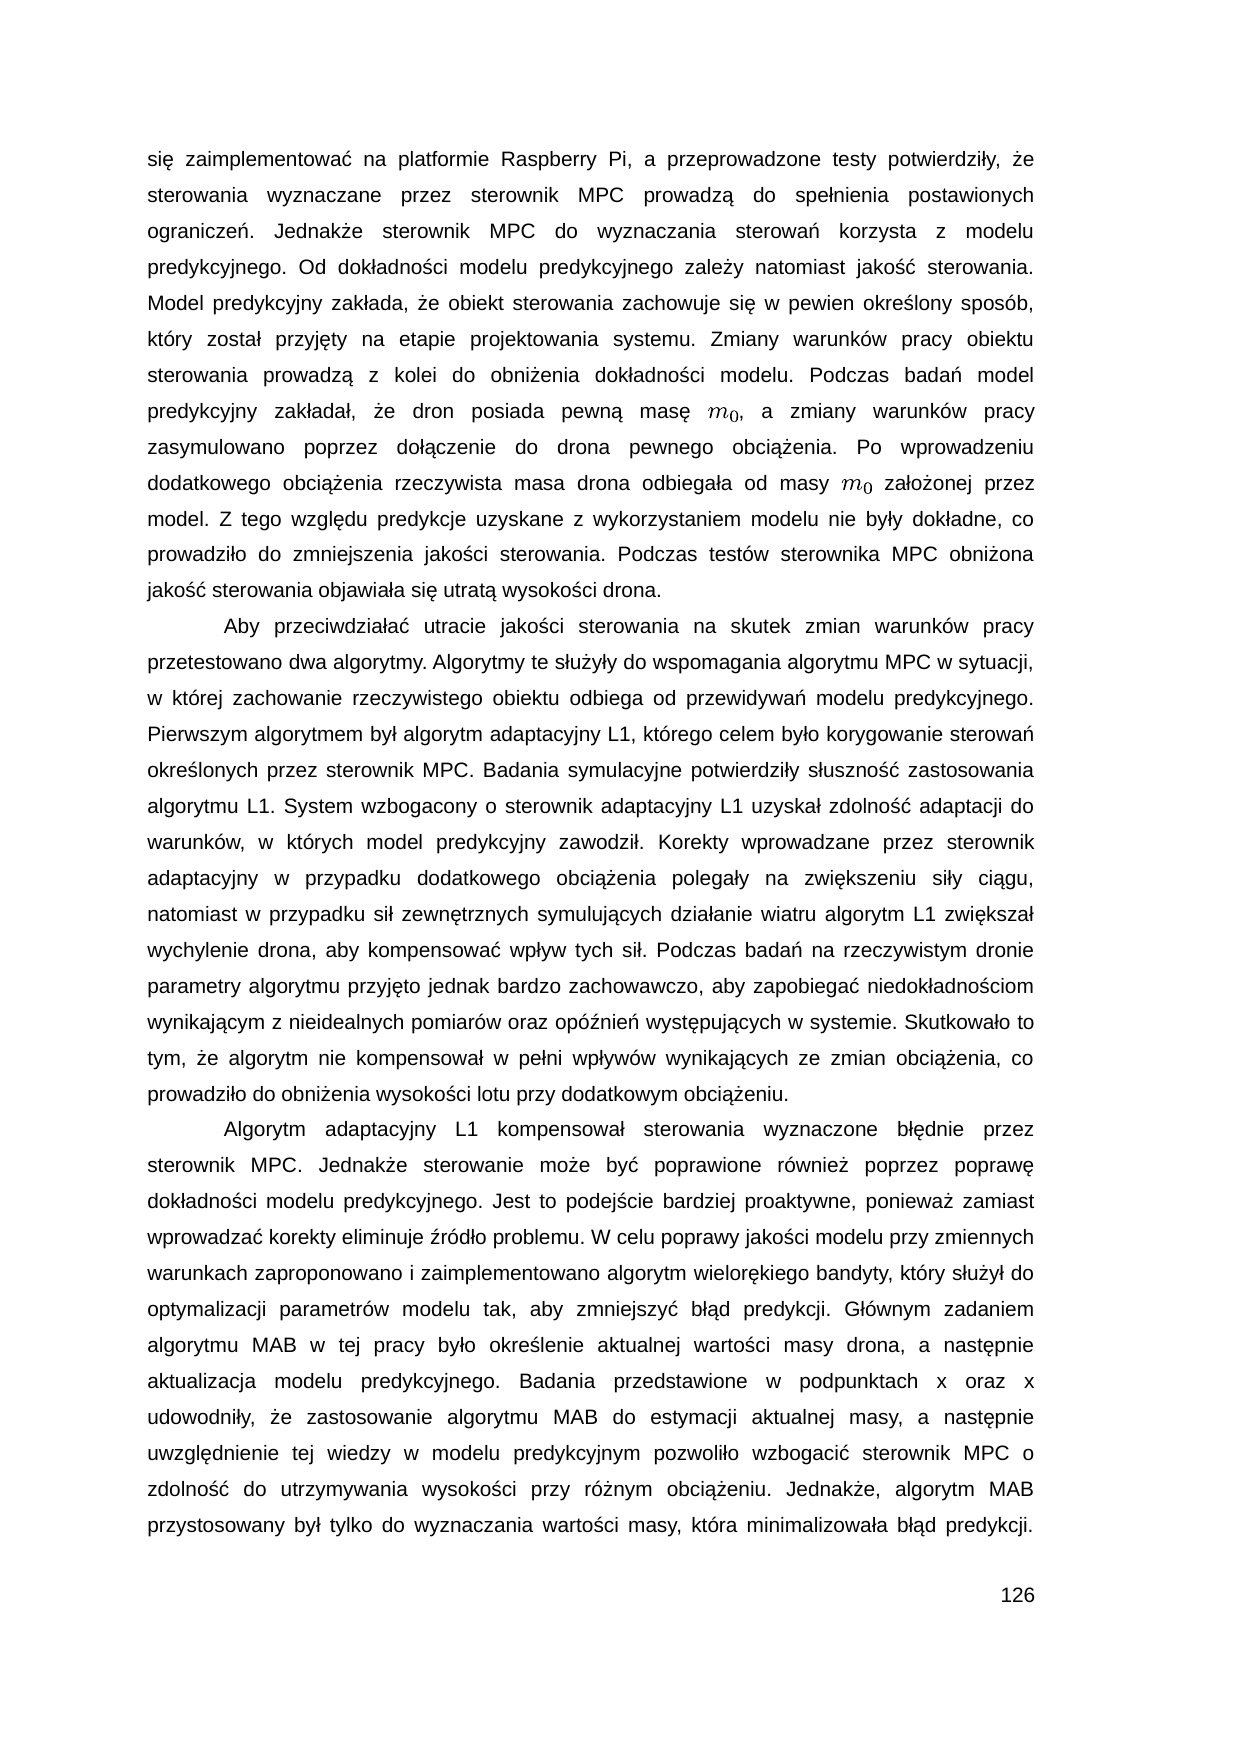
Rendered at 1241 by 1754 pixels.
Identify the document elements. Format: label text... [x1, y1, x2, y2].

text Aby przeciwdziałać utracie jakości sterowania na skutek zmian warunków pracy przetestowano dwa algorytmy. Algorytmy te służyły do wspomagania algorytmu MPC w sytuacji, w której zachowanie rzeczywistego obiektu odbiega od przewidywań modelu predykcyjnego. Pierwszym algorytmem był algorytm adaptacyjny L1, którego celem było korygowanie sterowań określonych przez sterownik MPC. Badania symulacyjne potwierdziły słuszność zastosowania algorytmu L1. System wzbogacony o sterownik adaptacyjny L1 uzyskał zdolność adaptacji do warunków, w których model predykcyjny zawodził. Korekty wprowadzane przez sterownik adaptacyjny w przypadku dodatkowego obciążenia polegały na zwiększeniu siły ciągu, natomiast w przypadku sił zewnętrznych symulujących działanie wiatru algorytm L1 zwiększał wychylenie drona, aby kompensować wpływ tych sił. Podczas badań na rzeczywistym dronie parametry algorytmu przyjęto jednak bardzo zachowawczo, aby zapobiegać niedokładnościom wynikającym z nieidealnych pomiarów oraz opóźnień występujących w systemie. Skutkowało to tym, że algorytm nie kompensował w pełni wpływów wynikających ze zmian obciążenia, co prowadziło do obniżenia wysokości lotu przy dodatkowym obciążeniu. [147, 614, 1035, 1105]
text Algorytm adaptacyjny L1 kompensował sterowania wyznaczone błędnie przez sterownik MPC. Jednakże sterowanie może być poprawione również poprzez poprawę dokładności modelu predykcyjnego. Jest to podejście bardziej proaktywne, ponieważ zamiast wprowadzać korekty eliminuje źródło problemu. W celu poprawy jakości modelu przy zmiennych warunkach zaproponowano i zaimplementowano algorytm wielorękiego bandyty, który służył do optymalizacji parametrów modelu tak, aby zmniejszyć błąd predykcji. Głównym zadaniem algorytmu MAB w tej pracy było określenie aktualnej wartości masy drona, a następnie aktualizacja modelu predykcyjnego. Badania przedstawione w podpunktach x oraz x udowodniły, że zastosowanie algorytmu MAB do estymacji aktualnej masy, a następnie uwzględnienie tej wiedzy w modelu predykcyjnym pozwoliło wzbogacić sterownik MPC o zdolność do utrzymywania wysokości przy różnym obciążeniu. Jednakże, algorytm MAB przystosowany był tylko do wyznaczania wartości masy, która minimalizowała błąd predykcji. [147, 1117, 1035, 1537]
text się zaimplementować na platformie Raspberry Pi, a przeprowadzone testy potwierdziły, że sterowania wyznaczane przez sterownik MPC prowadzą do spełnienia postawionych ograniczeń. Jednakże sterownik MPC do wyznaczania sterowań korzysta z modelu predykcyjnego. Od dokładności modelu predykcyjnego zależy natomiast jakość sterowania. Model predykcyjny zakłada, że obiekt sterowania zachowuje się w pewien określony sposób, który został przyjęty na etapie projektowania systemu. Zmiany warunków pracy obiektu sterowania prowadzą z kolei do obniżenia dokładności modelu. Podczas badań model predykcyjny zakładał, że dron posiada pewną masę , a zmiany warunków pracy zasymulowano poprzez dołączenie do drona pewnego obciążenia. Po wprowadzeniu dodatkowego obciążenia rzeczywista masa drona odbiegała od masy założonej przez model. Z tego względu predykcje uzyskane z wykorzystaniem modelu nie były dokładne, co prowadziło do zmniejszenia jakości sterowania. Podczas testów sterownika MPC obniżona jakość sterowania objawiała się utratą wysokości drona. [147, 147, 1035, 602]
